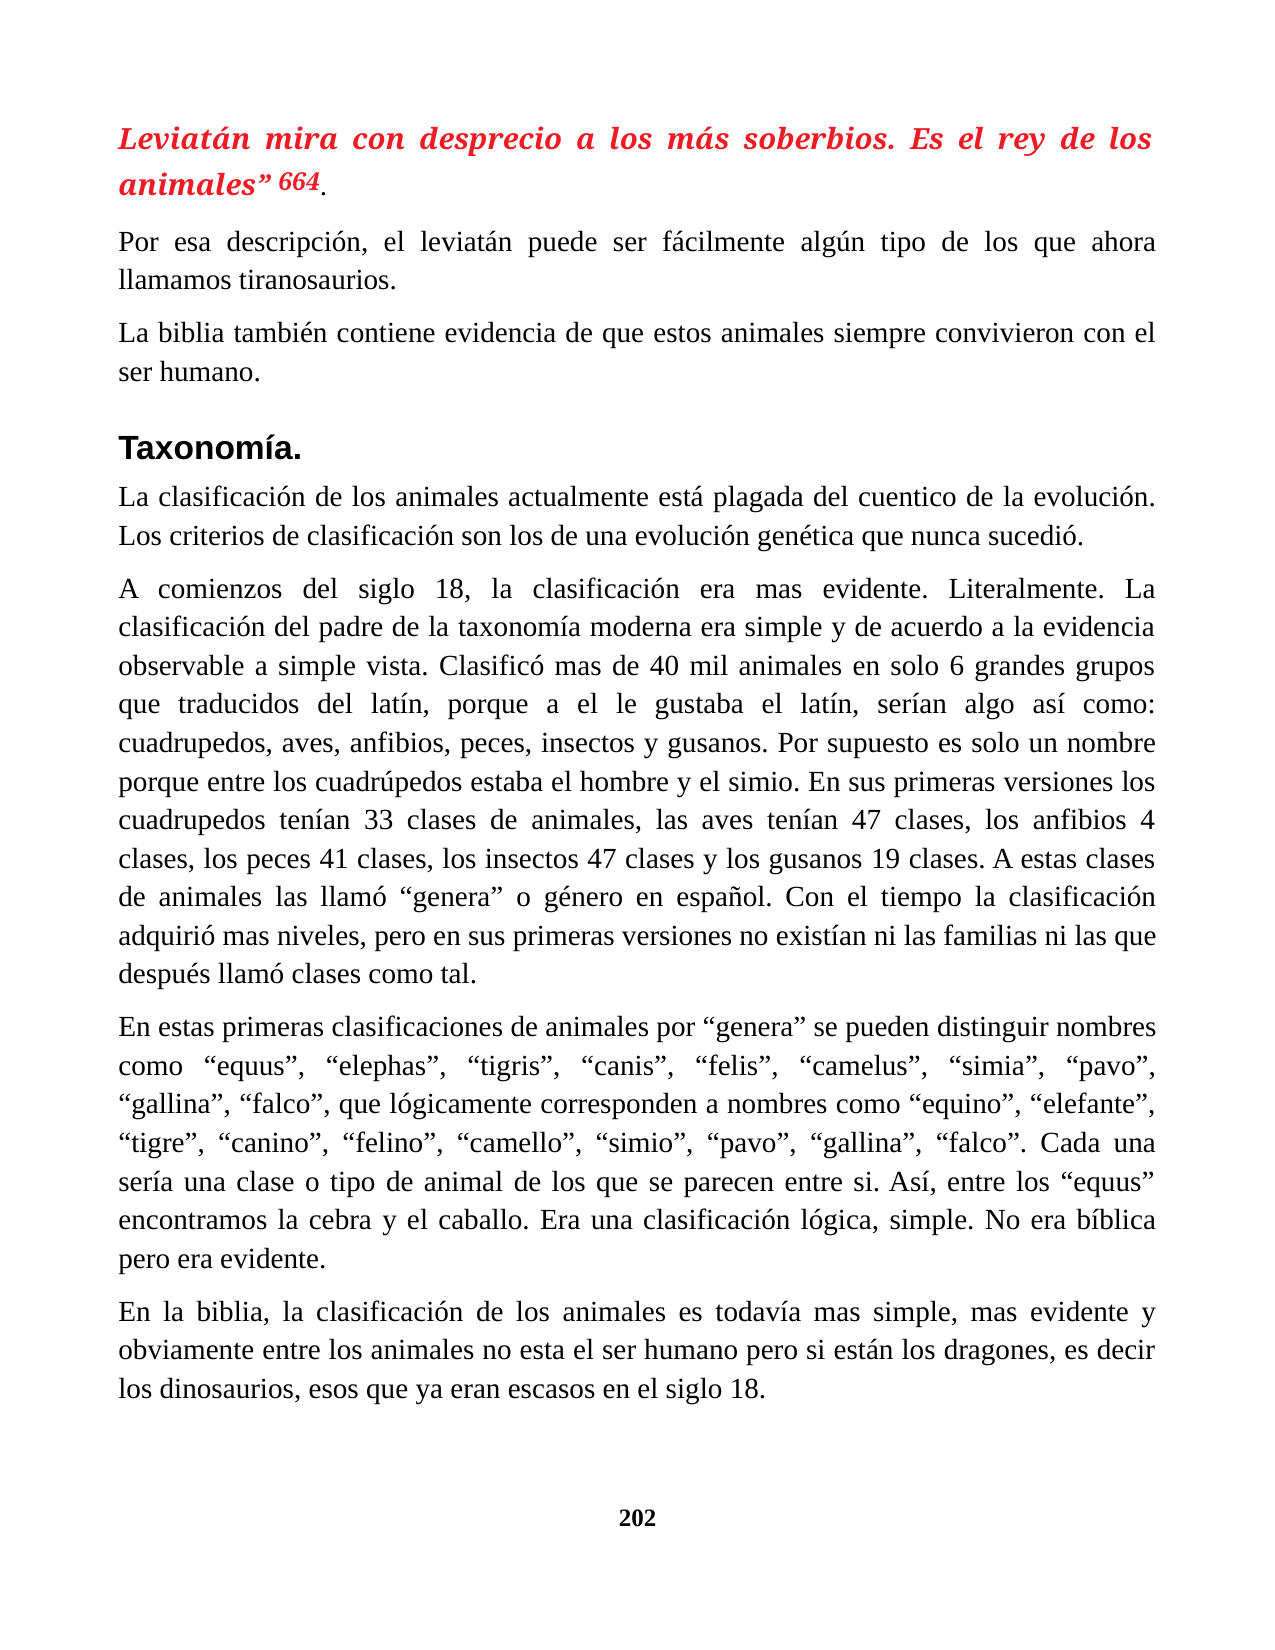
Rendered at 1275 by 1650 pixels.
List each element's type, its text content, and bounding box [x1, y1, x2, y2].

text En la biblia, la clasificación de los animales es todavía mas simple, mas evidente y obviamente entre los animales no esta el ser humano pero si están los dragones, es decir los dinosaurios, esos que ya eran escasos en el siglo 18. [118, 1294, 1157, 1404]
text La clasificación de los animales actualmente está plagada del cuentico de la evolución. Los criterios de clasificación son los de una evolución genética que nunca sucedió. [118, 479, 1157, 551]
text Leviatán mira con desprecio a los más soberbios. Es el rey de los animales” . [118, 118, 1157, 203]
text A comienzos del siglo 18, la clasificación era mas evidente. Literalmente. La clasificación del padre de la taxonomía moderna era simple y de acuerdo a la evidencia observable a simple vista. Clasificó mas de 40 mil animales en solo 6 grandes grupos que traducidos del latín, porque a el le gustaba el latín, serían algo así como: cuadrupedos, aves, anfibios, peces, insectos y gusanos. Por supuesto es solo un nombre porque entre los cuadrúpedos estaba el hombre y el simio. En sus primeras versiones los cuadrupedos tenían 33 clases de animales, las aves tenían 47 clases, los anfibios 4 clases, los peces 41 clases, los insectos 47 clases y los gusanos 19 clases. A estas clases de animales las llamó “genera” o género en español. Con el tiempo la clasificación adquirió mas niveles, pero en sus primeras versiones no existían ni las familias ni las que después llamó clases como tal. [118, 571, 1157, 990]
text En estas primeras clasificaciones de animales por “genera” se pueden distinguir nombres como “equus”, “elephas”, “tigris”, “canis”, “felis”, “camelus”, “simia”, “pavo”, “gallina”, “falco”, que lógicamente corresponden a nombres como “equino”, “elefante”, “tigre”, “canino”, “felino”, “camello”, “simio”, “pavo”, “gallina”, “falco”. Cada una sería una clase o tipo de animal de los que se parecen entre si. Así, entre los “equus” encontramos la cebra y el caballo. Era una clasificación lógica, simple. No era bíblica pero era evidente. [118, 1009, 1157, 1274]
text Por esa descripción, el leviatán puede ser fácilmente algún tipo de los que ahora llamamos tiranosaurios. [118, 224, 1157, 296]
text La biblia también contiene evidencia de que estos animales siempre convivieron con el ser humano. [118, 316, 1157, 388]
subtitle Taxonomía. [118, 428, 1157, 467]
